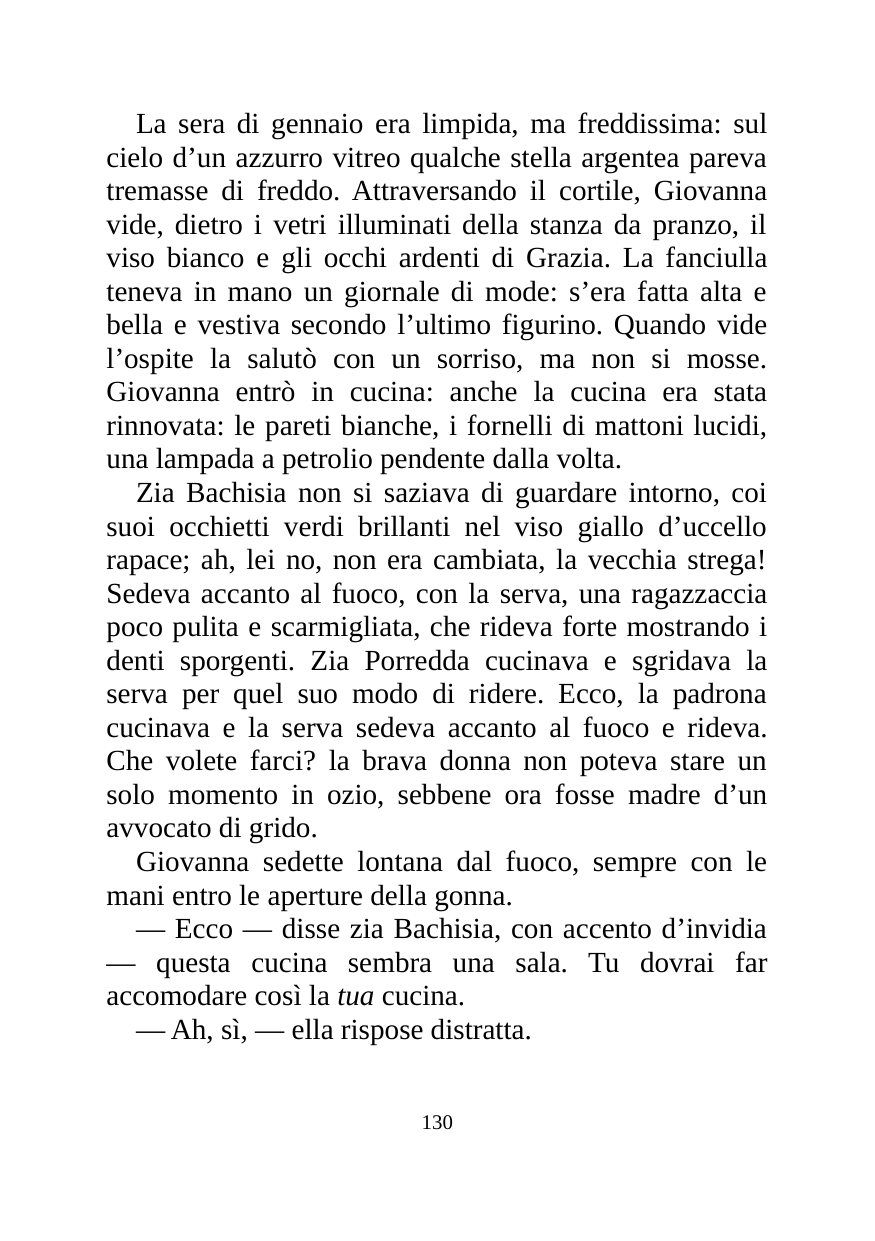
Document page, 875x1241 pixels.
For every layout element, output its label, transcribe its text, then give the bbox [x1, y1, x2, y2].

text — Ah, sì, — ella rispose distratta. [106, 1012, 768, 1045]
text La sera di gennaio era limpida, ma freddissima: sul cielo d’un azzurro vitreo qualche stella argentea pareva tremasse di freddo. Attraversando il cortile, Giovanna vide, dietro i vetri illuminati della stanza da pranzo, il viso bianco e gli occhi ardenti di Grazia. La fanciulla teneva in mano un giornale di mode: s’era fatta alta e bella e vestiva secondo l’ultimo figurino. Quando vide l’ospite la salutò con un sorriso, ma non si mosse. Giovanna entrò in cucina: anche la cucina era stata rinnovata: le pareti bianche, i fornelli di mattoni lucidi, una lampada a petrolio pendente dalla volta. [106, 106, 768, 475]
text Giovanna sedette lontana dal fuoco, sempre con le mani entro le aperture della gonna. [106, 844, 768, 911]
text Zia Bachisia non si saziava di guardare intorno, coi suoi occhietti verdi brillanti nel viso giallo d’uccello rapace; ah, lei no, non era cambiata, la vecchia strega! Sedeva accanto al fuoco, con la serva, una ragazzaccia poco pulita e scarmigliata, che rideva forte mostrando i denti sporgenti. Zia Porredda cucinava e sgridava la serva per quel suo modo di ridere. Ecco, la padrona cucinava e la serva sedeva accanto al fuoco e rideva. Che volete farci? la brava donna non poteva stare un solo momento in ozio, sebbene ora fosse madre d’un avvocato di grido. [106, 475, 768, 844]
text — Ecco — disse zia Bachisia, con accento d’invidia — questa cucina sembra una sala. Tu dovrai far accomodare così la tua cucina. [106, 911, 768, 1012]
